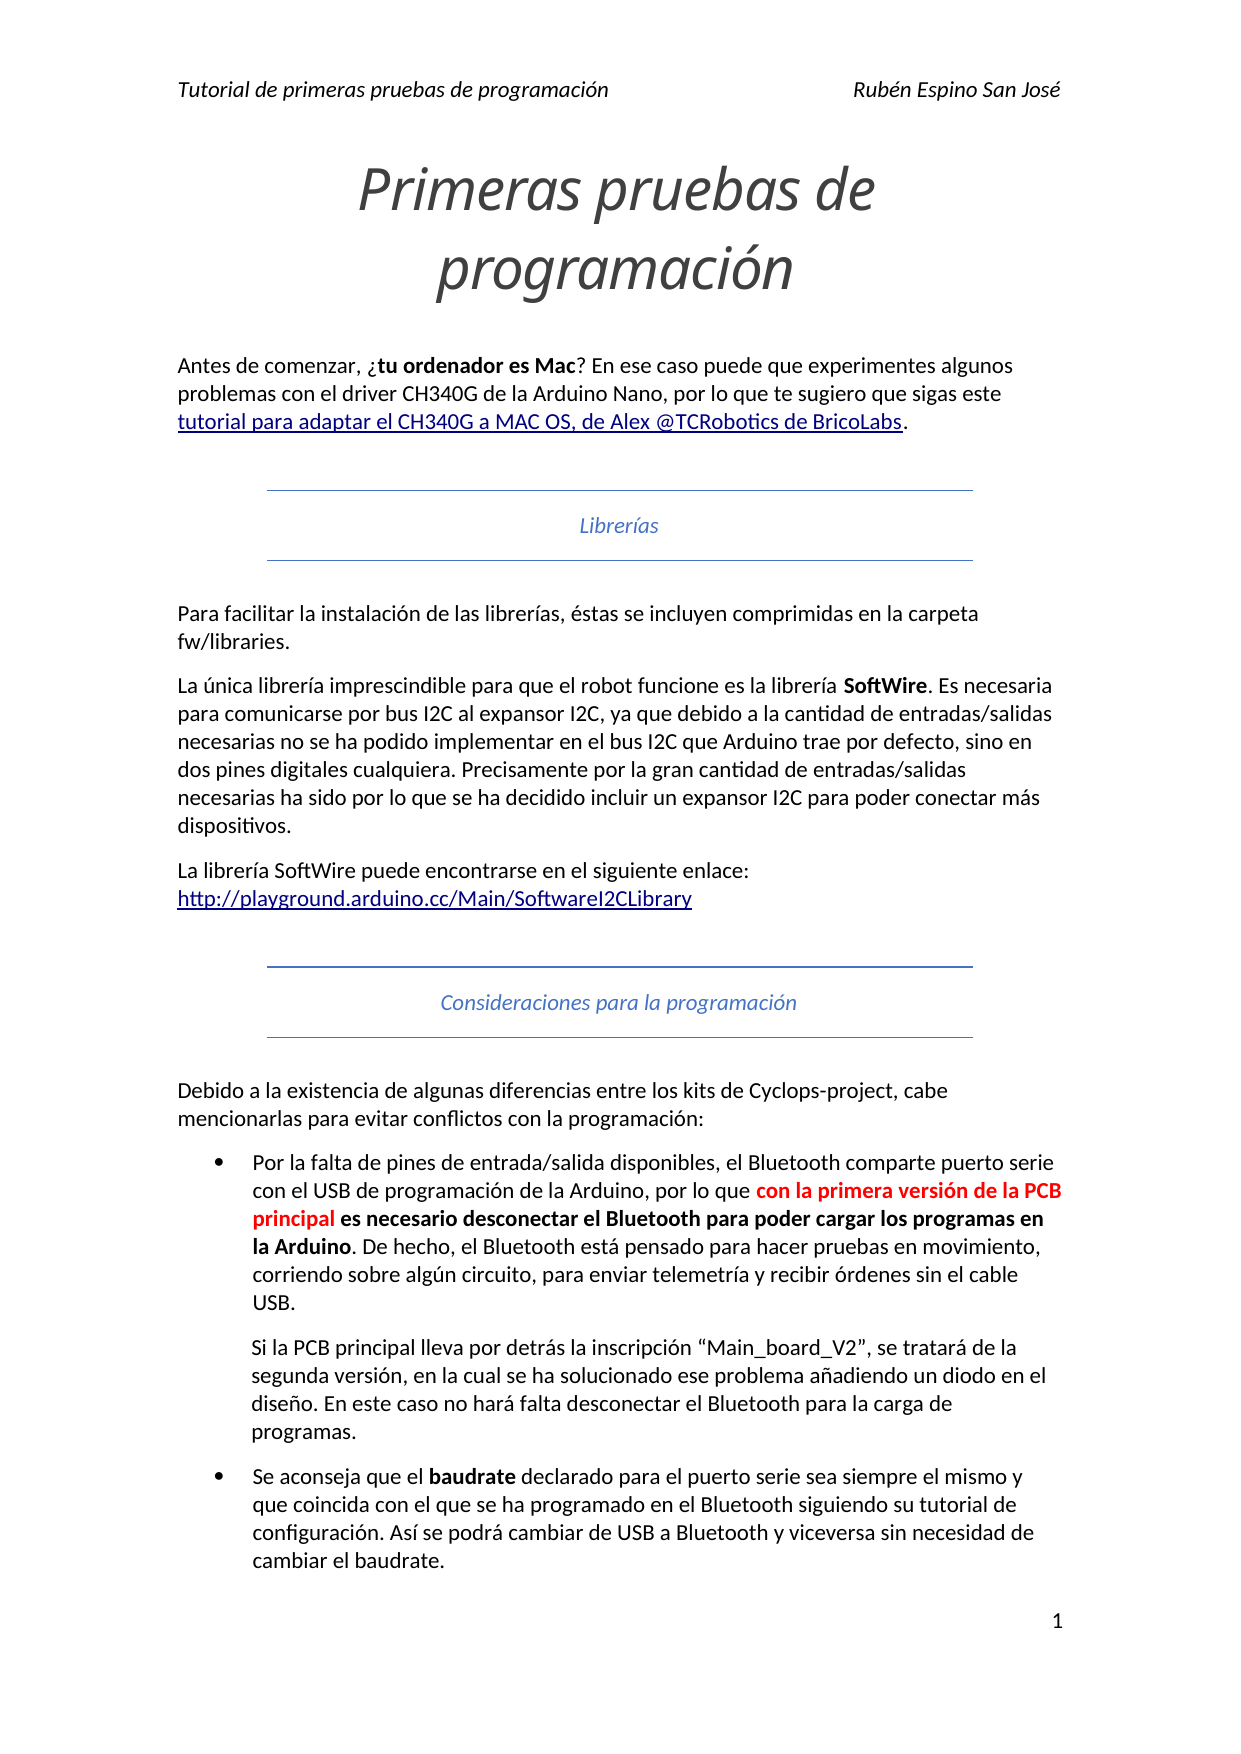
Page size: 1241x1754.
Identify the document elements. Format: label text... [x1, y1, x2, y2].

text La única librería imprescindible para que el robot funcione es la librería SoftWire. Es necesaria para comunicarse por bus I2C al expansor I2C, ya que debido a la cantidad de entradas/salidas necesarias no se ha podido implementar en el bus I2C que Arduino trae por defecto, sino en dos pines digitales cualquiera. Precisamente por la gran cantidad de entradas/salidas necesarias ha sido por lo que se ha decidido incluir un expansor I2C para poder conectar más dispositivos. [177, 671, 1063, 839]
text La librería SoftWire puede encontrarse en el siguiente enlace: http://playground.arduino.cc/Main/SoftwareI2CLibrary [177, 856, 1063, 912]
text Primeras pruebas de programación [177, 148, 1063, 307]
text Librerías [267, 491, 973, 560]
list Se aconseja que el baudrate declarado para el puerto serie sea siempre el mismo y que coincida con el que se ha programado en el Bluetooth siguiendo su tutorial de configuración. Así se podrá cambiar de USB a Bluetooth y viceversa sin necesidad de cambiar el baudrate. [215, 1462, 1063, 1574]
text Debido a la existencia de algunas diferencias entre los kits de Cyclops-project, cabe mencionarlas para evitar conflictos con la programación: [177, 1076, 1063, 1132]
text Para facilitar la instalación de las librerías, éstas se incluyen comprimidas en la carpeta fw/libraries. [177, 599, 1063, 655]
text Antes de comenzar, ¿tu ordenador es Mac? En ese caso puede que experimentes algunos problemas con el driver CH340G de la Arduino Nano, por lo que te sugiero que sigas este tutorial para adaptar el CH340G a MAC OS, de Alex @TCRobotics de BricoLabs. [177, 351, 1063, 435]
text Consideraciones para la programación [267, 968, 973, 1037]
text Si la PCB principal lleva por detrás la inscripción “Main_board_V2”, se tratará de la segunda versión, en la cual se ha solucionado ese problema añadiendo un diodo en el diseño. En este caso no hará falta desconectar el Bluetooth para la carga de programas. [251, 1333, 1063, 1445]
list Por la falta de pines de entrada/salida disponibles, el Bluetooth comparte puerto serie con el USB de programación de la Arduino, por lo que con la primera versión de la PCB principal es necesario desconectar el Bluetooth para poder cargar los programas en la Arduino. De hecho, el Bluetooth está pensado para hacer pruebas en movimiento, corriendo sobre algún circuito, para enviar telemetría y recibir órdenes sin el cable USB. [215, 1148, 1063, 1317]
